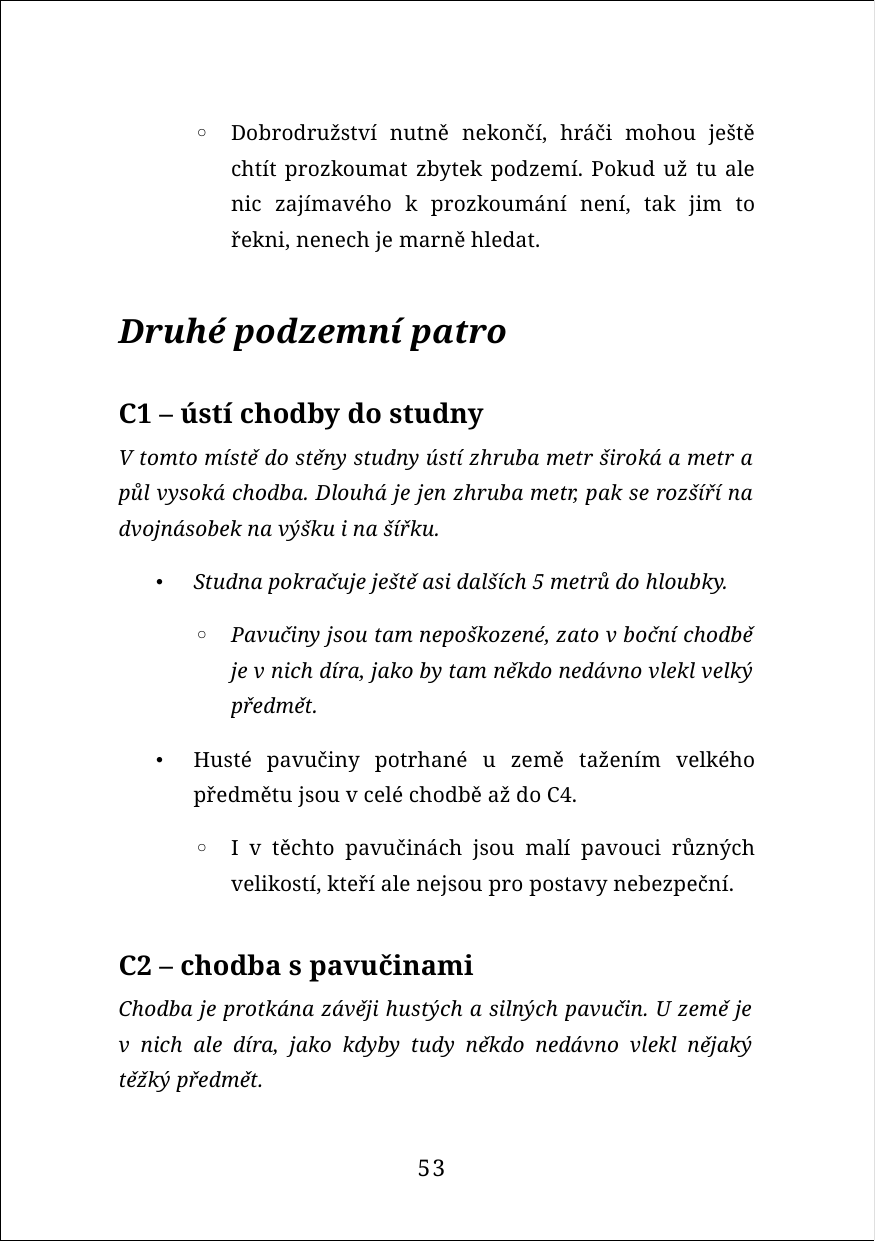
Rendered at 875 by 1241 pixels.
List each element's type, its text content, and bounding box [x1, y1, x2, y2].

subtitle C2 – chodba s pavučinami [118, 946, 756, 983]
list I v těchto pavučinách jsou malí pavouci různých velikostí, kteří ale nejsou pro postavy nebezpeční. [193, 833, 756, 897]
list Pavučiny jsou tam nepoškozené, zato v boční chodbě je v nich díra, jako by tam někdo nedávno vlekl velký předmět. [193, 621, 756, 720]
list Dobrodružství nutně nekončí, hráči mohou ještě chtít prozkoumat zbytek podzemí. Pokud už tu ale nic zajímavého k prozkoumání není, tak jim to řekni, nenech je marně hledat. [193, 118, 756, 253]
list Studna pokračuje ještě asi dalších 5 metrů do hloubky. [156, 567, 756, 596]
subtitle C1 – ústí chodby do studny [118, 394, 756, 431]
text Chodba je protkána závěji hustých a silných pavučin. U země je v nich ale díra, jako kdyby tudy někdo nedávno vlekl nějaký těžký předmět. [118, 994, 756, 1094]
list Husté pavučiny potrhané u země tažením velkého předmětu jsou v celé chodbě až do C4. [156, 745, 756, 809]
text V tomto místě do stěny studny ústí zhruba metr široká a metr a půl vysoká chodba. Dlouhá je jen zhruba metr, pak se rozšíří na dvojnásobek na výšku i na šířku. [118, 443, 756, 542]
subtitle Druhé podzemní patro [118, 308, 756, 353]
